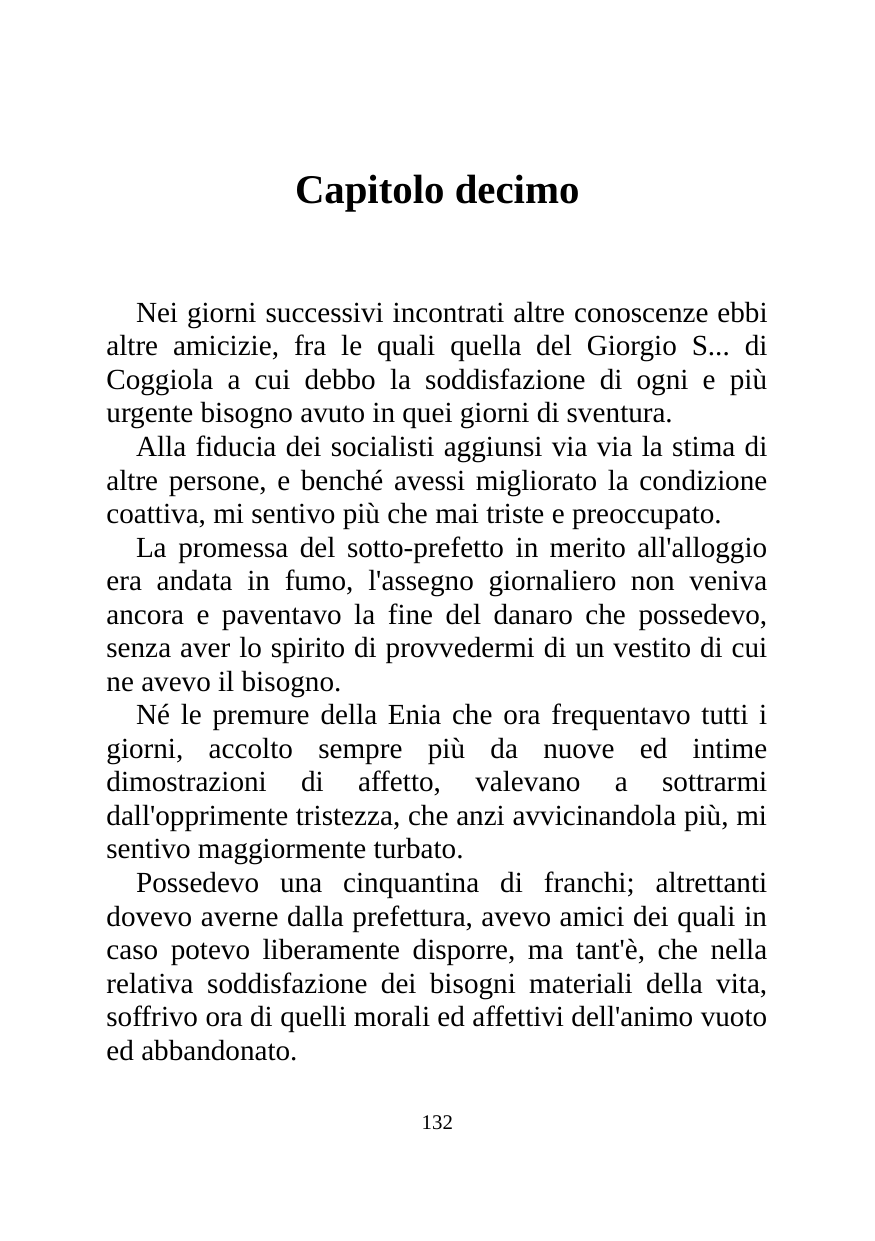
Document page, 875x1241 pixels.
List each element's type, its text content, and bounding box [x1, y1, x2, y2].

subtitle Capitolo decimo [106, 165, 768, 212]
text Né le premure della Enia che ora frequentavo tutti i giorni, accolto sempre più da nuove ed intime dimostrazioni di affetto, valevano a sottrarmi dall'opprimente tristezza, che anzi avvicinandola più, mi sentivo maggiormente turbato. [106, 697, 768, 865]
text La promessa del sotto-prefetto in merito all'alloggio era andata in fumo, l'assegno giornaliero non veniva ancora e paventavo la fine del danaro che possedevo, senza aver lo spirito di provvedermi di un vestito di cui ne avevo il bisogno. [106, 530, 768, 697]
text Alla fiducia dei socialisti aggiunsi via via la stima di altre persone, e benché avessi migliorato la condizione coattiva, mi sentivo più che mai triste e preoccupato. [106, 429, 768, 530]
text Nei giorni successivi incontrati altre conoscenze ebbi altre amicizie, fra le quali quella del Giorgio S... di Coggiola a cui debbo la soddisfazione di ogni e più urgente bisogno avuto in quei giorni di sventura. [106, 295, 768, 429]
text Possedevo una cinquantina di franchi; altrettanti dovevo averne dalla prefettura, avevo amici dei quali in caso potevo liberamente disporre, ma tant'è, che nella relativa soddisfazione dei bisogni materiali della vita, soffrivo ora di quelli morali ed affettivi dell'animo vuoto ed abbandonato. [106, 865, 768, 1066]
